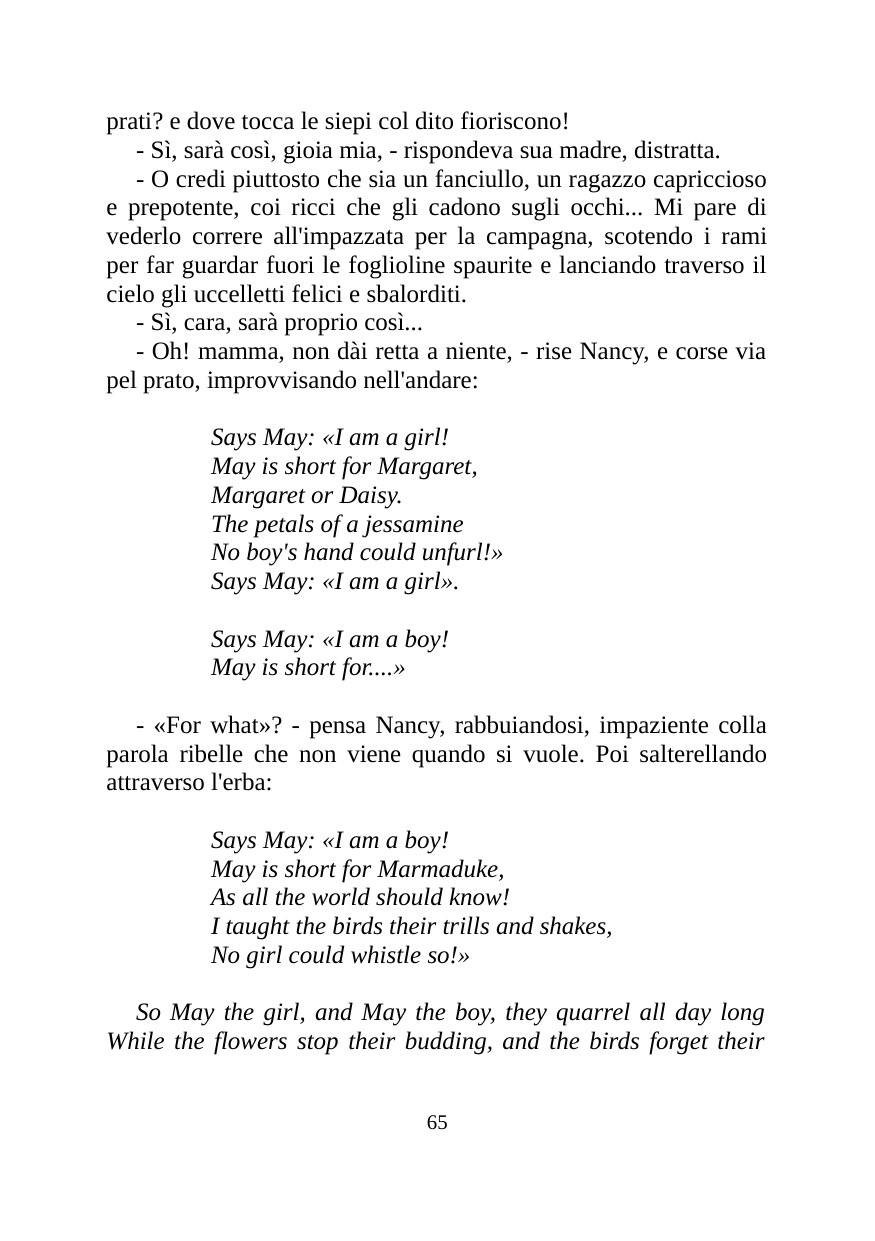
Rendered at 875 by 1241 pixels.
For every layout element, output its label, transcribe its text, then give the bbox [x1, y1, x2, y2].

text May is short for Margaret, [181, 451, 768, 480]
text - Sì, sarà così, gioia mia, - rispondeva sua madre, distratta. [106, 135, 768, 164]
text May is short for Marmaduke, [181, 854, 768, 882]
text Says May: «I am a girl! [181, 422, 768, 451]
text Margaret or Daisy. [181, 480, 768, 509]
text - «For what»? - pensa Nancy, rabbuiandosi, impaziente colla parola ribelle che non viene quando si vuole. Poi salterellando attraverso l'erba: [106, 710, 768, 796]
text Says May: «I am a boy! [181, 825, 768, 854]
text So May the girl, and May the boy, they quarrel all day long While the flowers stop their budding, and the birds forget their [106, 997, 768, 1055]
text I taught the birds their trills and shakes, [181, 911, 768, 940]
text - Sì, cara, sarà proprio così... [106, 307, 768, 336]
text As all the world should know! [181, 882, 768, 911]
text - Oh! mamma, non dài retta a niente, - rise Nancy, e corse via pel prato, improvvisando nell'andare: [106, 336, 768, 394]
text - O credi piuttosto che sia un fanciullo, un ragazzo capriccioso e prepotente, coi ricci che gli cadono sugli occhi... Mi pare di vederlo correre all'impazzata per la campagna, scotendo i rami per far guardar fuori le foglioline spaurite e lanciando traverso il cielo gli uccelletti felici e sbalorditi. [106, 164, 768, 307]
text Says May: «I am a boy! [181, 624, 768, 652]
text No boy's hand could unfurl!» [181, 537, 768, 566]
text May is short for....» [181, 652, 768, 681]
text prati? e dove tocca le siepi col dito fioriscono! [106, 106, 768, 135]
text Says May: «I am a girl». [181, 566, 768, 595]
text The petals of a jessamine [181, 509, 768, 537]
text No girl could whistle so!» [181, 940, 768, 969]
